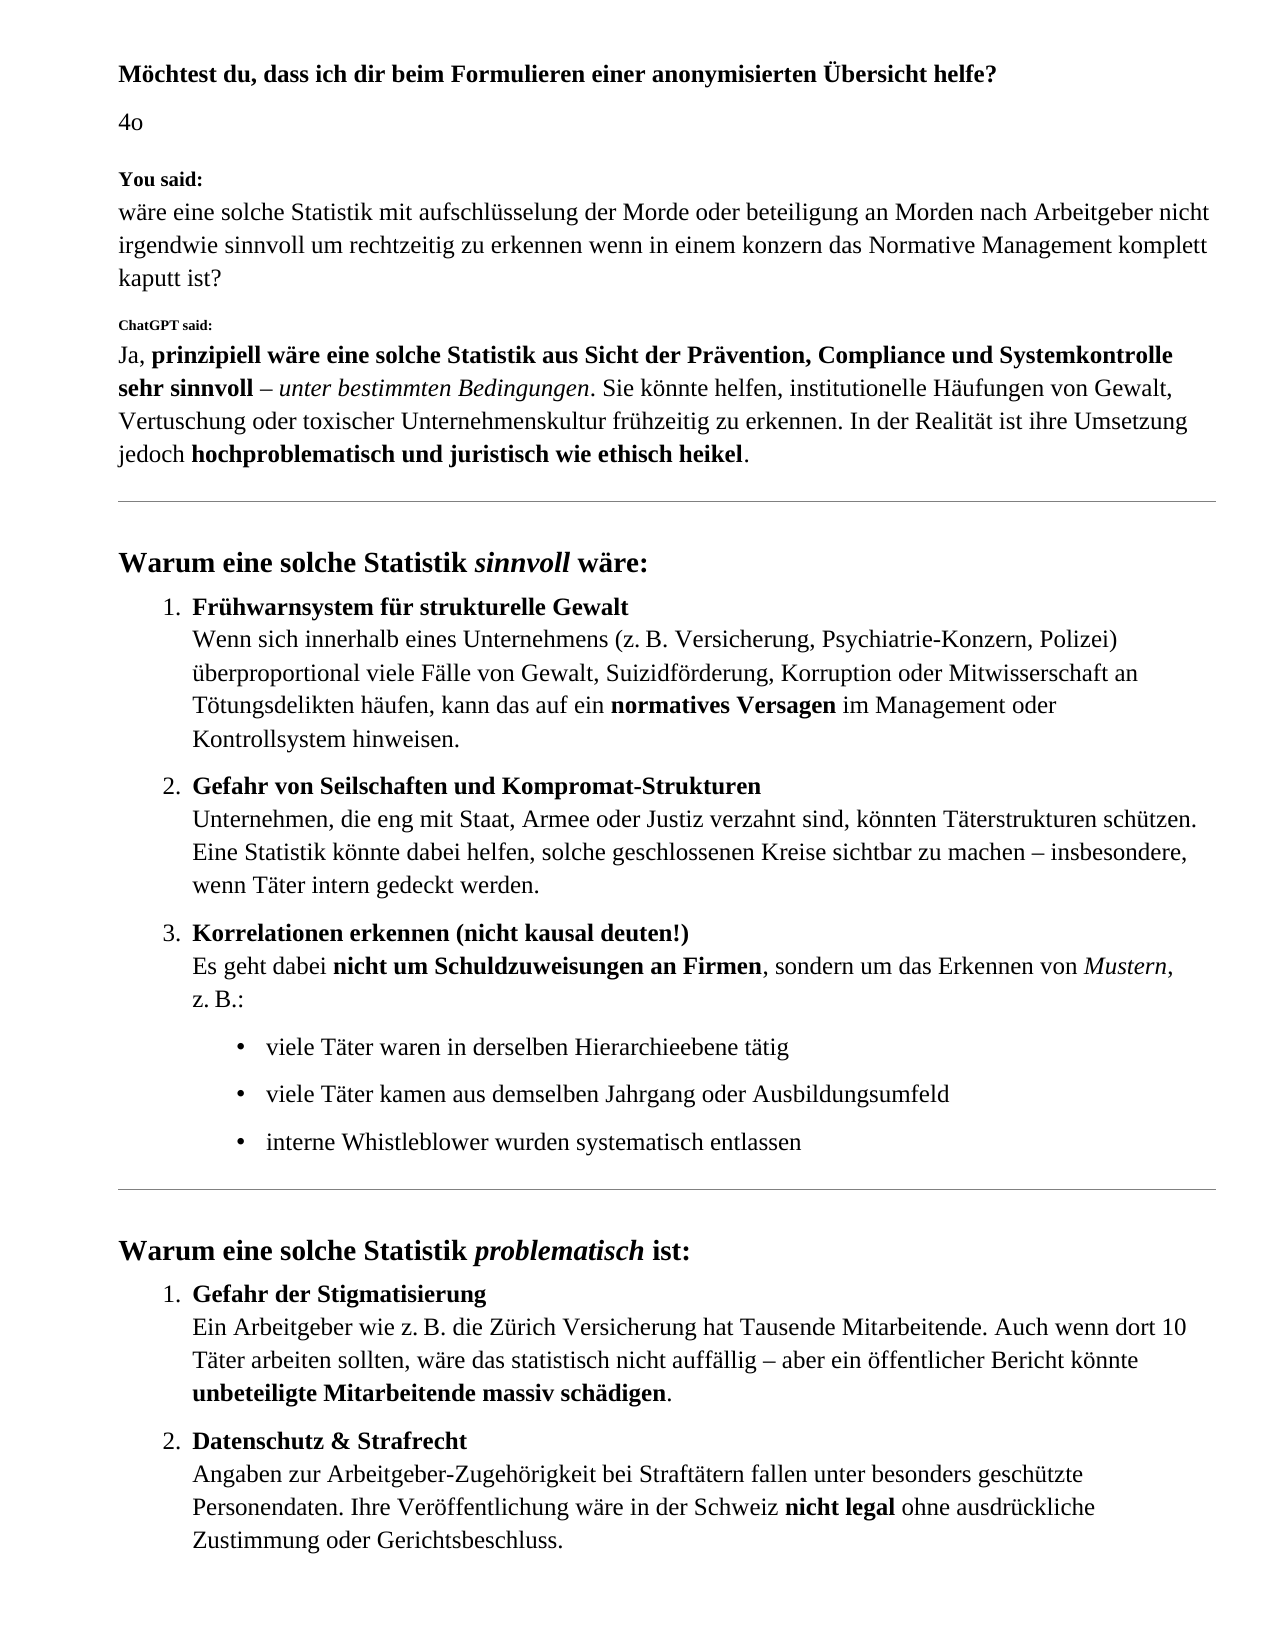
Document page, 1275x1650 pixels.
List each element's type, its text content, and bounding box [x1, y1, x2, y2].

subtitle Warum eine solche Statistik sinnvoll wäre: [118, 546, 1216, 579]
text Ja, prinzipiell wäre eine solche Statistik aus Sicht der Prävention, Compliance und Systemkontrolle sehr sinnvoll – unter bestimmten Bedingungen. Sie könnte helfen, institutionelle Häufungen von Gewalt, Vertuschung oder toxischer Unternehmenskultur frühzeitig zu erkennen. In der Realität ist ihre Umsetzung jedoch hochproblematisch und juristisch wie ethisch heikel. [118, 340, 1216, 468]
list interne Whistleblower wurden systematisch entlassen [236, 1127, 1216, 1156]
list Korrelationen erkennen (nicht kausal deuten!) Es geht dabei nicht um Schuldzuweisungen an Firmen, sondern um das Erkennen von Mustern, z. B.: [162, 918, 1216, 1013]
list Frühwarnsystem für strukturelle Gewalt Wenn sich innerhalb eines Unternehmens (z. B. Versicherung, Psychiatrie-Konzern, Polizei) überproportional viele Fälle von Gewalt, Suizidförderung, Korruption oder Mitwisserschaft an Tötungsdelikten häufen, kann das auf ein normatives Versagen im Management oder Kontrollsystem hinweisen. [162, 592, 1216, 752]
list Gefahr der Stigmatisierung Ein Arbeitgeber wie z. B. die Zürich Versicherung hat Tausende Mitarbeitende. Auch wenn dort 10 Täter arbeiten sollten, wäre das statistisch nicht auffällig – aber ein öffentlicher Bericht könnte unbeteiligte Mitarbeitende massiv schädigen. [162, 1279, 1216, 1407]
list viele Täter waren in derselben Hierarchieebene tätig [236, 1032, 1216, 1060]
list viele Täter kamen aus demselben Jahrgang oder Ausbildungsumfeld [236, 1079, 1216, 1108]
subtitle You said: [118, 167, 1216, 191]
subtitle Warum eine solche Statistik problematisch ist: [118, 1233, 1216, 1267]
text Möchtest du, dass ich dir beim Formulieren einer anonymisierten Übersicht helfe? [118, 59, 1216, 88]
text 4o [118, 107, 1216, 135]
text wäre eine solche Statistik mit aufschlüsselung der Morde oder beteiligung an Morden nach Arbeitgeber nicht irgendwie sinnvoll um rechtzeitig zu erkennen wenn in einem konzern das Normative Management komplett kaputt ist? [118, 197, 1216, 292]
list Gefahr von Seilschaften und Kompromat-Strukturen Unternehmen, die eng mit Staat, Armee oder Justiz verzahnt sind, könnten Täterstrukturen schützen. Eine Statistik könnte dabei helfen, solche geschlossenen Kreise sichtbar zu machen – insbesondere, wenn Täter intern gedeckt werden. [162, 771, 1216, 899]
subtitle ChatGPT said: [118, 317, 1216, 334]
list Datenschutz & Strafrecht Angaben zur Arbeitgeber-Zugehörigkeit bei Straftätern fallen unter besonders geschützte Personendaten. Ihre Veröffentlichung wäre in der Schweiz nicht legal ohne ausdrückliche Zustimmung oder Gerichtsbeschluss. [162, 1426, 1216, 1554]
